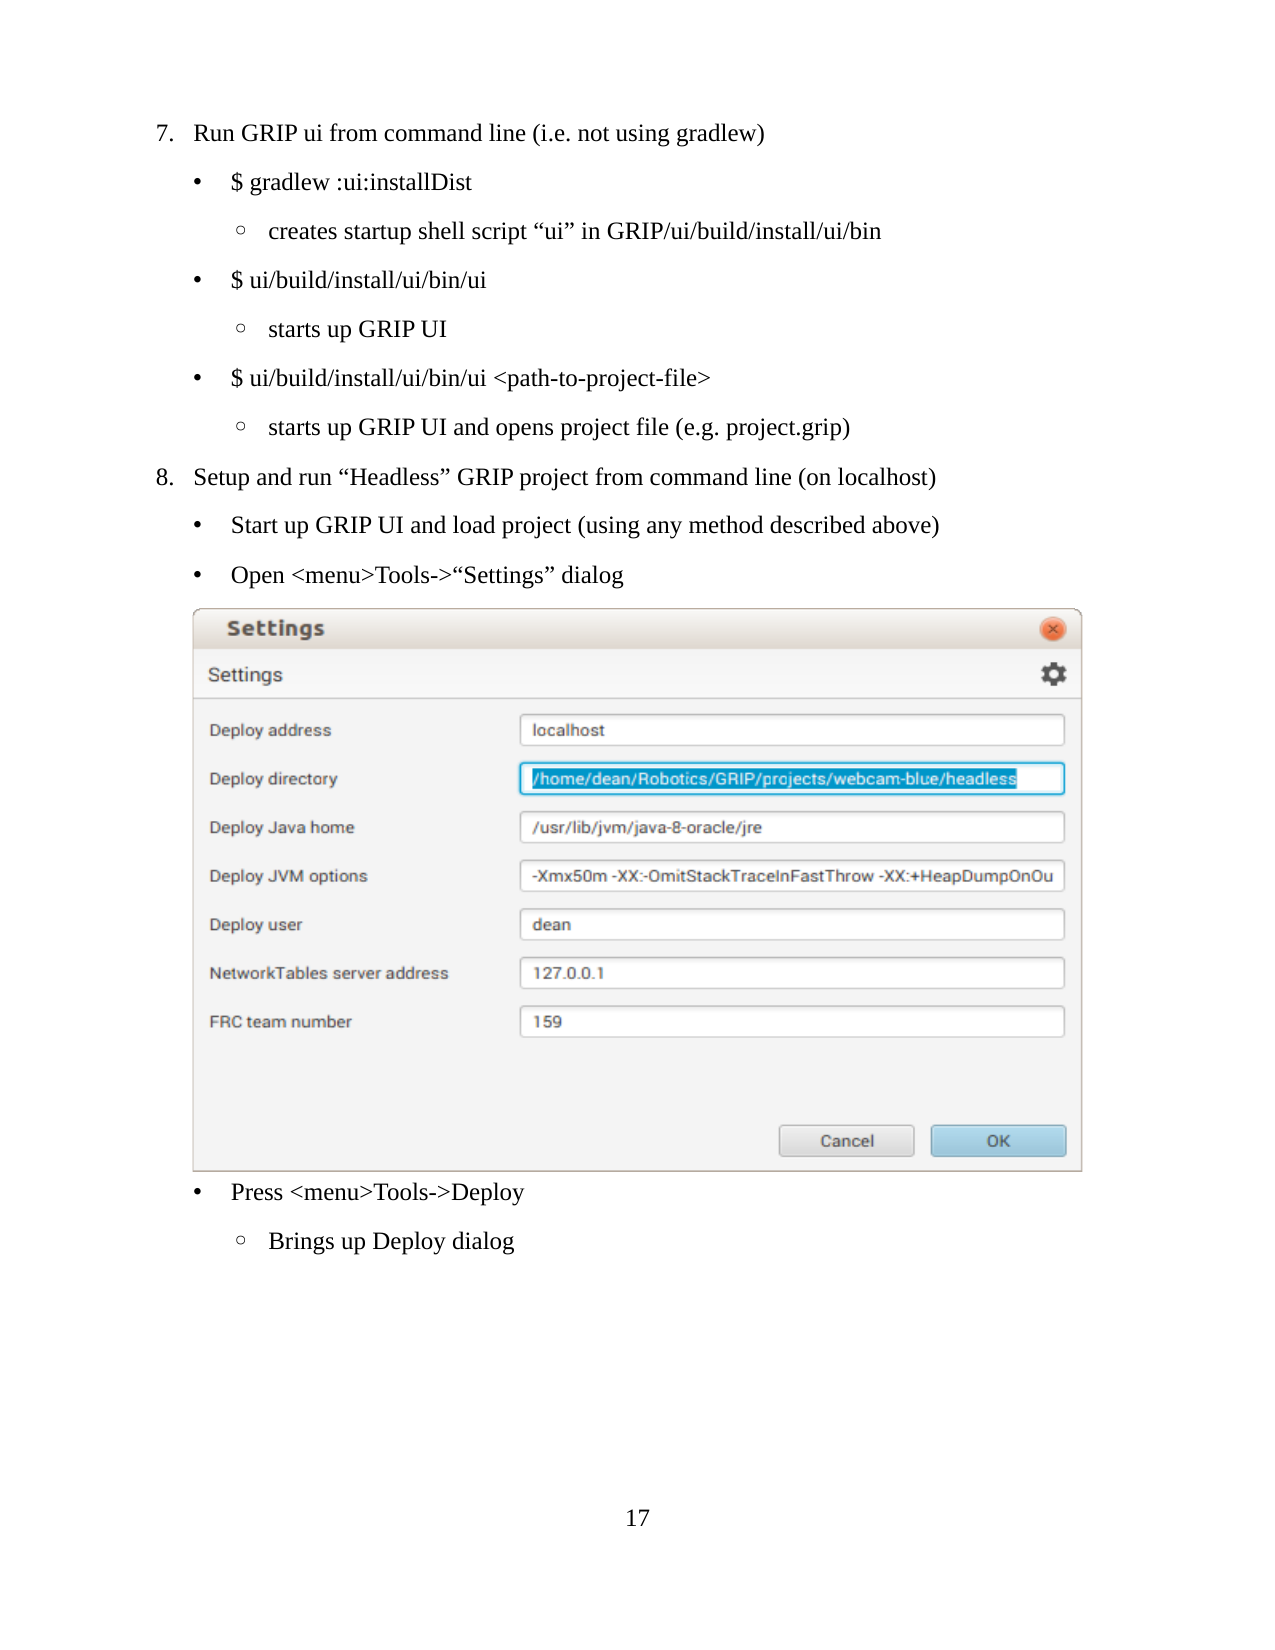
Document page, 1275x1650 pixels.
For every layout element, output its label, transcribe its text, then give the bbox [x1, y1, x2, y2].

list $ ui/build/install/ui/bin/ui <path-to-project-file> [193, 363, 1157, 392]
list creates startup shell script “ui” in GRIP/ui/build/install/ui/bin [231, 216, 1157, 245]
list Open <menu>Tools->“Settings” dialog [193, 560, 1157, 588]
list $ gradlew :ui:installDist [193, 167, 1157, 196]
list Press <menu>Tools->Deploy [193, 1117, 1157, 1206]
list starts up GRIP UI and opens project file (e.g. project.grip) [231, 412, 1157, 441]
list Setup and run “Headless” GRIP project from command line (on localhost) [156, 462, 1157, 490]
list Brings up Deploy dialog [231, 1226, 1157, 1255]
list $ ui/build/install/ui/bin/ui [193, 265, 1157, 294]
list starts up GRIP UI [231, 314, 1157, 343]
list Start up GRIP UI and load project (using any method described above) [193, 511, 1157, 539]
list Run GRIP ui from command line (i.e. not using gradlew) [156, 118, 1157, 147]
picture [192, 608, 1083, 1172]
